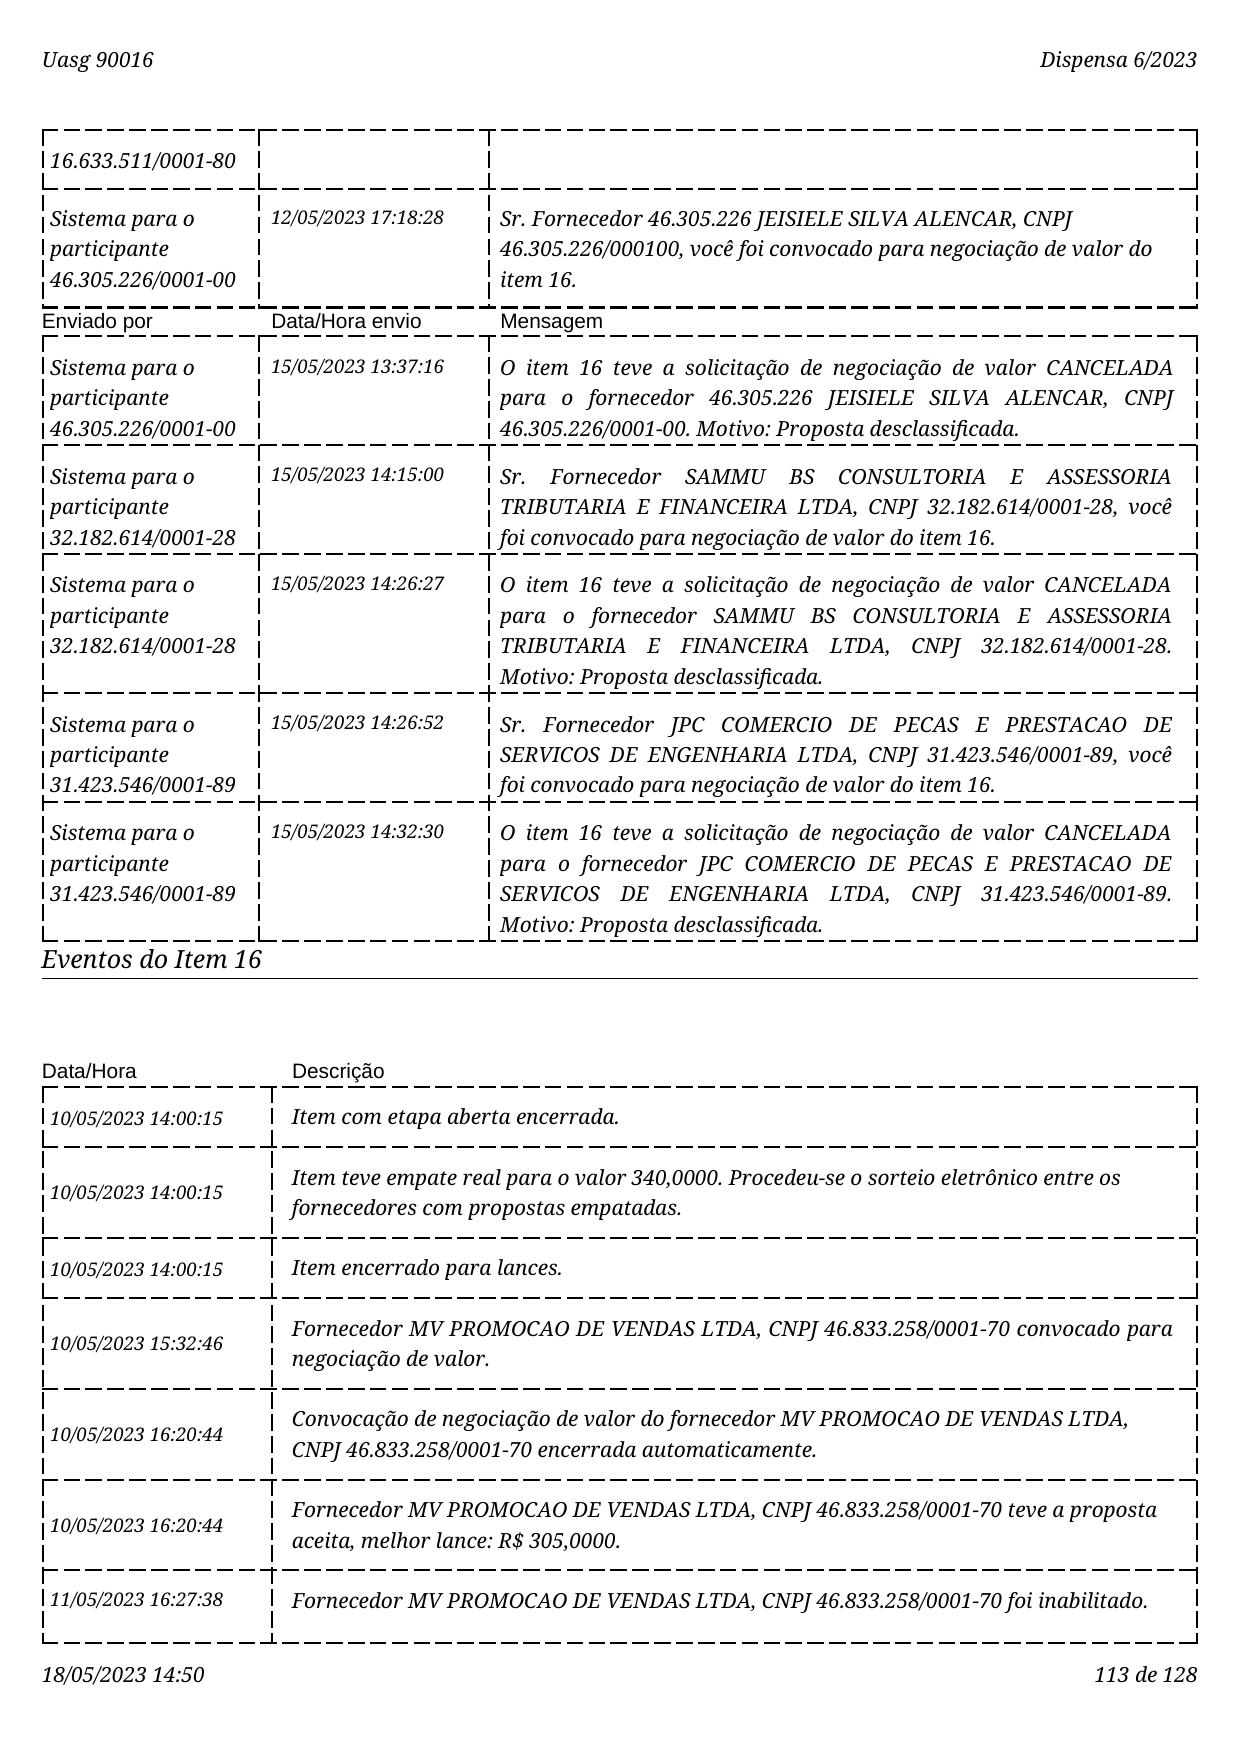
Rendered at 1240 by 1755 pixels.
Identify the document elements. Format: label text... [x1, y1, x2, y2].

table_cell Item teve empate real para o valor 340,0000. Procedeu-se o sorteio eletrônico entre os fornecedores com propostas empatadas. [272, 1146, 1197, 1237]
table_cell Sr. Fornecedor SAMMU BS CONSULTORIA E ASSESSORIA TRIBUTARIA E FINANCEIRA LTDA, CNPJ 32.182.614/0001-28, você foi convocado para negociação de valor do item 16. [489, 444, 1197, 553]
table_cell 15/05/2023 14:32:30 [259, 801, 488, 940]
table_cell Sr. Fornecedor JPC COMERCIO DE PECAS E PRESTACAO DE SERVICOS DE ENGENHARIA LTDA, CNPJ 31.423.546/0001-89, você foi convocado para negociação de valor do item 16. [489, 692, 1197, 801]
text Eventos do Item 16 [41, 942, 1200, 976]
table_header 10/05/2023 14:00:15 [43, 1086, 272, 1146]
table_cell 15/05/2023 14:26:27 [259, 553, 488, 692]
table_header 15/05/2023 13:37:16 [259, 335, 488, 444]
table_cell Convocação de negociação de valor do fornecedor MV PROMOCAO DE VENDAS LTDA, CNPJ 46.833.258/0001-70 encerrada automaticamente. [272, 1388, 1197, 1479]
table_cell Sistema para o participante 32.182.614/0001-28 [43, 444, 259, 553]
table_cell [489, 129, 1197, 187]
table_cell O item 16 teve a solicitação de negociação de valor CANCELADA para o fornecedor JPC COMERCIO DE PECAS E PRESTACAO DE SERVICOS DE ENGENHARIA LTDA, CNPJ 31.423.546/0001-89. Motivo: Proposta desclassificada. [489, 801, 1197, 940]
table_cell Fornecedor MV PROMOCAO DE VENDAS LTDA, CNPJ 46.833.258/0001-70 teve a proposta aceita, melhor lance: R$ 305,0000. [272, 1479, 1197, 1569]
table_cell 15/05/2023 14:15:00 [259, 444, 488, 553]
table_cell 10/05/2023 14:00:15 [43, 1237, 272, 1297]
table_cell 10/05/2023 16:20:44 [43, 1479, 272, 1569]
table_cell Sr. Fornecedor 46.305.226 JEISIELE SILVA ALENCAR, CNPJ 46.305.226/000100, você foi convocado para negociação de valor do item 16. [489, 188, 1197, 306]
table_cell 16.633.511/0001-80 [43, 129, 259, 187]
table_cell [259, 129, 488, 187]
table_cell 15/05/2023 14:26:52 [259, 692, 488, 801]
table_cell O item 16 teve a solicitação de negociação de valor CANCELADA para o fornecedor SAMMU BS CONSULTORIA E ASSESSORIA TRIBUTARIA E FINANCEIRA LTDA, CNPJ 32.182.614/0001-28. Motivo: Proposta desclassificada. [489, 553, 1197, 692]
table_cell Sistema para o participante 32.182.614/0001-28 [43, 553, 259, 692]
table_cell 10/05/2023 15:32:46 [43, 1297, 272, 1388]
table_cell Sistema para o participante 31.423.546/0001-89 [43, 692, 259, 801]
table_cell 11/05/2023 16:27:38 [43, 1569, 272, 1642]
table_header O item 16 teve a solicitação de negociação de valor CANCELADA para o fornecedor 46.305.226 JEISIELE SILVA ALENCAR, CNPJ 46.305.226/0001-00. Motivo: Proposta desclassificada. [489, 335, 1197, 444]
table_header Item com etapa aberta encerrada. [272, 1086, 1197, 1146]
table_cell 10/05/2023 14:00:15 [43, 1146, 272, 1237]
text Data/Hora Descrição [42, 1059, 1200, 1083]
text Enviado por Data/Hora envio Mensagem [42, 308, 1200, 332]
table_cell 10/05/2023 16:20:44 [43, 1388, 272, 1479]
table_cell 12/05/2023 17:18:28 [259, 188, 488, 306]
table_cell Sistema para o participante 46.305.226/0001-00 [43, 188, 259, 306]
table_cell Fornecedor MV PROMOCAO DE VENDAS LTDA, CNPJ 46.833.258/0001-70 foi inabilitado. [272, 1569, 1197, 1642]
table_header Sistema para o participante 46.305.226/0001-00 [43, 335, 259, 444]
table_cell Sistema para o participante 31.423.546/0001-89 [43, 801, 259, 940]
table_cell Item encerrado para lances. [272, 1237, 1197, 1297]
table_cell Fornecedor MV PROMOCAO DE VENDAS LTDA, CNPJ 46.833.258/0001-70 convocado para negociação de valor. [272, 1297, 1197, 1388]
